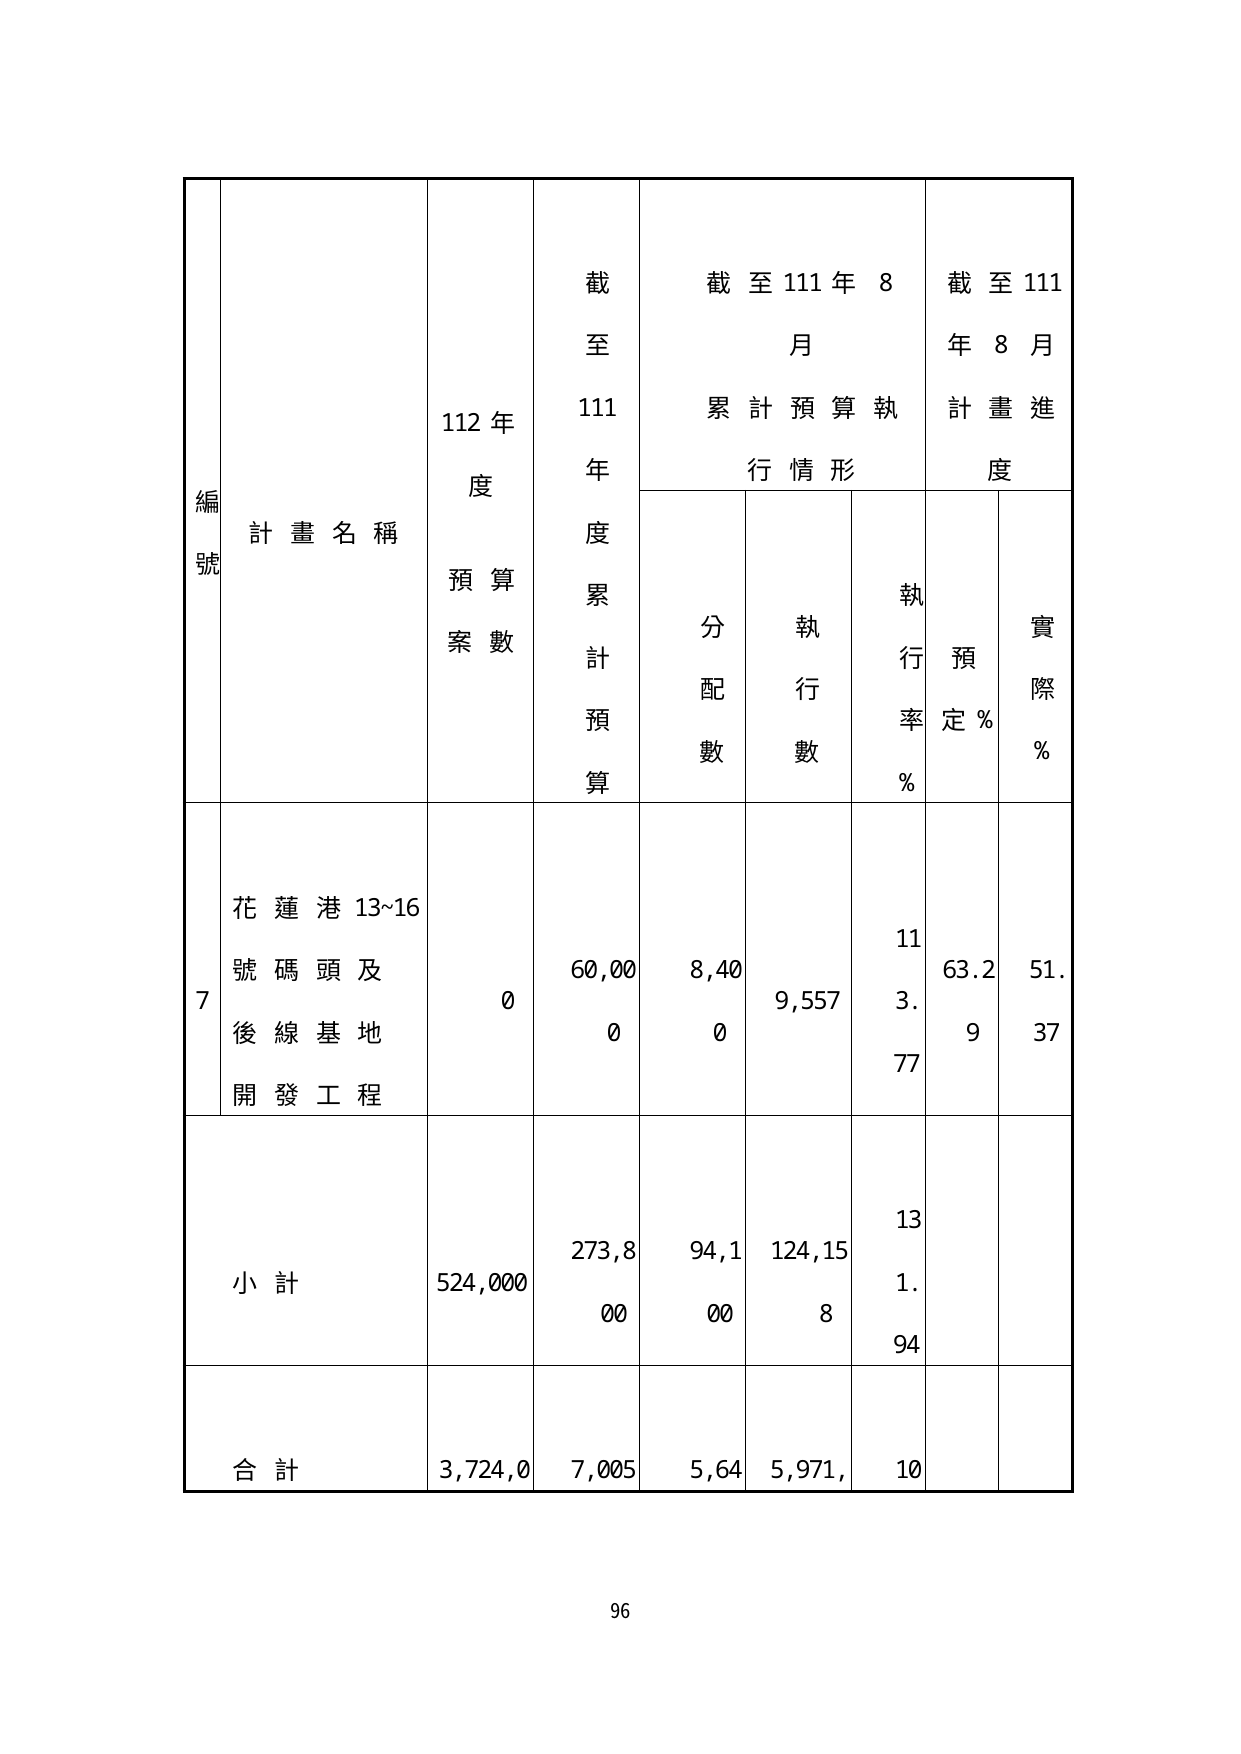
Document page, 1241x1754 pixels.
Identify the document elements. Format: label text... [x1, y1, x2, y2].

table_cell 5,971, [746, 1366, 851, 1490]
table_cell 執行數 [746, 491, 851, 802]
table_cell 10 [852, 1366, 925, 1490]
table_cell 60,000 [534, 803, 639, 1115]
table_cell [926, 1366, 998, 1490]
table_cell 273,800 [534, 1116, 639, 1365]
table_cell 113.77 [852, 803, 925, 1115]
table_header 截至111年8月 累計預算執行情形 [640, 180, 925, 490]
table_cell [926, 1116, 998, 1365]
table_cell 9,557 [746, 803, 851, 1115]
table_cell 分配數 [640, 491, 745, 802]
table_cell 3,724,0 [428, 1366, 533, 1490]
table_cell [999, 1116, 1071, 1365]
table_cell 7,005 [534, 1366, 639, 1490]
table_cell 合計 [186, 1366, 427, 1490]
table_cell 8,400 [640, 803, 745, 1115]
table_header 計畫名稱 [221, 180, 427, 802]
table_cell 524,000 [428, 1116, 533, 1365]
table_cell 花蓮港13~16號碼頭及後線基地開發工程 [221, 803, 427, 1115]
table_cell 63.29 [926, 803, 998, 1115]
table_header 112年度 預算案數 [428, 180, 533, 802]
table_cell 7 [186, 803, 220, 1115]
table_cell 51.37 [999, 803, 1071, 1115]
table_header 截至111年度累計預算數 [534, 180, 639, 802]
table_cell [999, 1366, 1071, 1490]
table_cell 0 [428, 803, 533, 1115]
table_cell 實際% [999, 491, 1071, 802]
table_cell 執行率% [852, 491, 925, 802]
table_cell 小計 [186, 1116, 427, 1365]
table_cell 5,64 [640, 1366, 745, 1490]
table_header 編號 [186, 180, 220, 802]
table_cell 131.94 [852, 1116, 925, 1365]
table_cell 124,158 [746, 1116, 851, 1365]
table_cell 預定% [926, 491, 998, 802]
table_header 截至111年8月計畫進度 [926, 180, 1071, 490]
table_cell 94,100 [640, 1116, 745, 1365]
